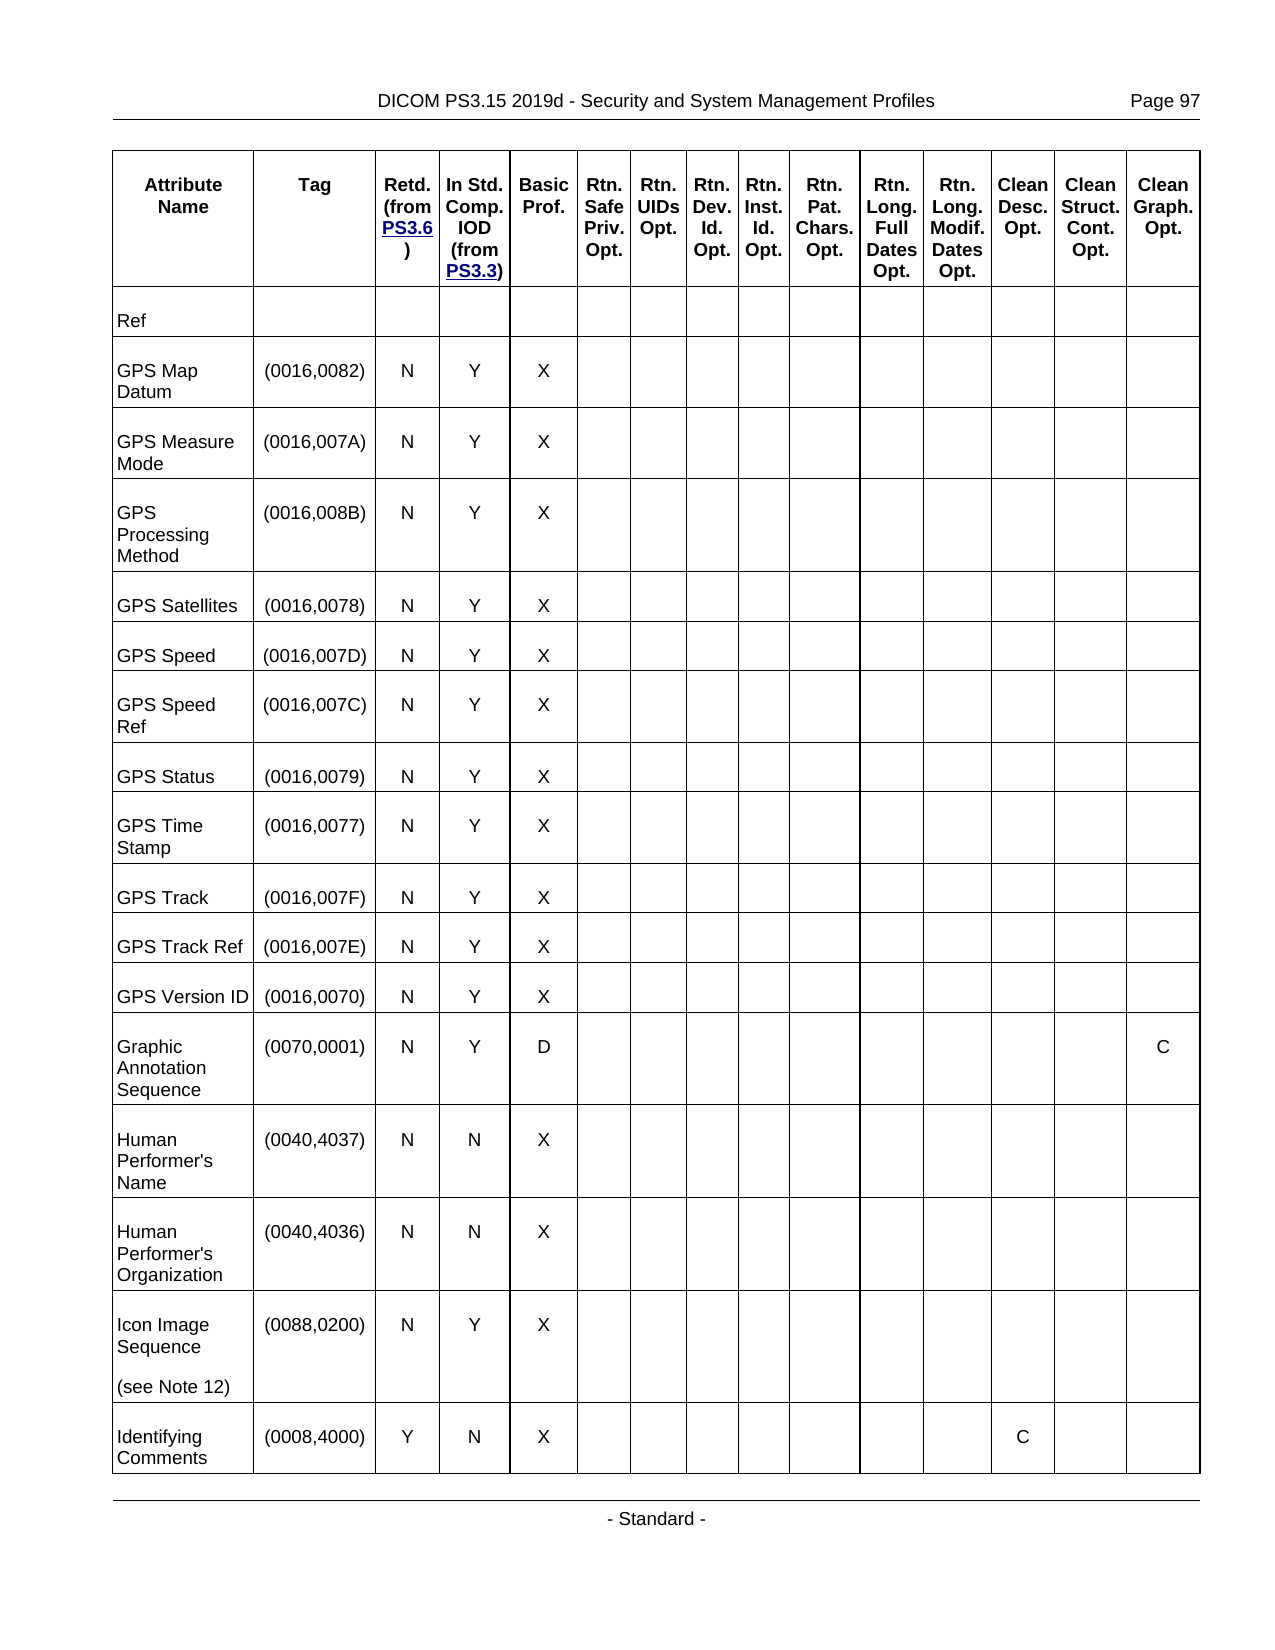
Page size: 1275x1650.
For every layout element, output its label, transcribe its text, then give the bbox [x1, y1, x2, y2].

table_cell [992, 287, 1054, 336]
table_cell N [376, 963, 439, 1012]
table_cell [631, 1403, 686, 1473]
table_header Rtn. Long. Full Dates Opt. [861, 151, 923, 286]
table_cell [631, 572, 686, 621]
table_cell X [511, 622, 577, 670]
table_cell [631, 622, 686, 670]
table_cell GPS Measure ​Mode [113, 408, 253, 478]
table_cell [1127, 572, 1199, 621]
table_cell (0088,0200) [254, 1291, 375, 1402]
table_cell [1127, 864, 1199, 912]
table_cell [861, 963, 923, 1012]
table_cell [861, 671, 923, 742]
table_cell [992, 743, 1054, 791]
table_cell [1127, 287, 1199, 336]
table_cell Y [440, 864, 509, 912]
table_cell [739, 1105, 789, 1197]
table_cell [992, 671, 1054, 742]
table_cell [861, 864, 923, 912]
table_cell [739, 1291, 789, 1402]
table_cell [1127, 1291, 1199, 1402]
table_cell [1055, 572, 1126, 621]
table_cell [924, 671, 991, 742]
table_cell [631, 287, 686, 336]
table_cell [1127, 622, 1199, 670]
table_cell [631, 743, 686, 791]
table_cell [578, 337, 630, 407]
table_cell [1055, 743, 1126, 791]
table_cell [739, 864, 789, 912]
table_cell [1127, 1198, 1199, 1290]
table_cell X [511, 792, 577, 862]
table_cell GPS Status [113, 743, 253, 791]
table_cell GPS Speed​ [113, 622, 253, 670]
table_cell [687, 864, 738, 912]
table_cell [992, 1198, 1054, 1290]
table_cell Y [376, 1403, 439, 1473]
table_header Basic Prof. [511, 151, 577, 286]
table_cell Ref [113, 287, 253, 336]
table_cell (0040,4036) [254, 1198, 375, 1290]
table_cell X [511, 913, 577, 962]
table_cell [790, 913, 859, 962]
table_cell [739, 408, 789, 478]
table_cell N [376, 408, 439, 478]
table_cell X [511, 671, 577, 742]
table_cell [924, 479, 991, 571]
table_cell [578, 792, 630, 862]
table_cell [687, 1198, 738, 1290]
table_cell [739, 963, 789, 1012]
table_cell [861, 1013, 923, 1104]
table_cell Human Performer's Organization [113, 1198, 253, 1290]
table_cell X [511, 743, 577, 791]
table_cell [739, 913, 789, 962]
table_cell X [511, 1291, 577, 1402]
table_cell [861, 337, 923, 407]
table_cell (0070,0001) [254, 1013, 375, 1104]
table_cell (0016,007F) [254, 864, 375, 912]
table_cell [992, 337, 1054, 407]
table_cell [992, 1013, 1054, 1104]
table_cell Y [440, 572, 509, 621]
table_cell N [376, 671, 439, 742]
table_cell [992, 1105, 1054, 1197]
table_cell [1055, 1403, 1126, 1473]
table_cell [790, 1105, 859, 1197]
table_cell N [376, 1105, 439, 1197]
table_cell [1127, 963, 1199, 1012]
table_cell [1055, 671, 1126, 742]
table_cell [1127, 671, 1199, 742]
table_cell [790, 408, 859, 478]
table_cell N [376, 572, 439, 621]
table_cell [790, 622, 859, 670]
table_cell [578, 671, 630, 742]
table_cell [1127, 337, 1199, 407]
table_cell N [376, 1291, 439, 1402]
table_cell [1055, 1013, 1126, 1104]
table_cell [739, 572, 789, 621]
table_cell [924, 913, 991, 962]
table_cell [790, 1198, 859, 1290]
table_cell [631, 1291, 686, 1402]
table_header Clean Struct. Cont. Opt. [1055, 151, 1126, 286]
table_cell [1127, 1105, 1199, 1197]
table_cell Icon Image Sequence (see Note 12) [113, 1291, 253, 1402]
table_cell C [992, 1403, 1054, 1473]
table_cell N [376, 743, 439, 791]
table_cell [687, 622, 738, 670]
table_cell [578, 287, 630, 336]
table_cell N [376, 864, 439, 912]
table_cell [631, 1105, 686, 1197]
table_cell Y [440, 408, 509, 478]
table_cell [739, 792, 789, 862]
table_cell N [376, 622, 439, 670]
table_cell [687, 1291, 738, 1402]
table_cell [578, 622, 630, 670]
table_cell [861, 792, 923, 862]
table_cell [924, 337, 991, 407]
table_cell [790, 864, 859, 912]
table_cell [992, 864, 1054, 912]
table_cell [790, 1291, 859, 1402]
table_cell Y [440, 913, 509, 962]
table_cell [578, 1403, 630, 1473]
table_cell Y [440, 792, 509, 862]
table_cell (0008,4000) [254, 1403, 375, 1473]
table_cell (0016,008B) [254, 479, 375, 571]
table_header Rtn. Long. Modif. Dates Opt. [924, 151, 991, 286]
table_cell X [511, 1105, 577, 1197]
table_cell [924, 1013, 991, 1104]
table_cell C [1127, 1013, 1199, 1104]
table_cell N [376, 337, 439, 407]
table_cell Graphic Annotation Sequence [113, 1013, 253, 1104]
table_cell [739, 743, 789, 791]
table_cell GPS Satellites [113, 572, 253, 621]
table_cell [739, 479, 789, 571]
table_cell N [376, 1013, 439, 1104]
table_cell (0016,007A) [254, 408, 375, 478]
table_cell [1055, 792, 1126, 862]
table_cell [578, 408, 630, 478]
table_cell [1055, 913, 1126, 962]
table_cell D [511, 1013, 577, 1104]
table_cell [861, 622, 923, 670]
table_cell [1127, 479, 1199, 571]
table_cell [861, 287, 923, 336]
table_cell [790, 792, 859, 862]
table_cell [631, 1198, 686, 1290]
table_cell [992, 913, 1054, 962]
table_cell Y [440, 337, 509, 407]
table_cell [1055, 864, 1126, 912]
table_cell [1127, 913, 1199, 962]
table_cell [739, 1198, 789, 1290]
table_cell [578, 913, 630, 962]
table_cell [1127, 792, 1199, 862]
table_cell [790, 479, 859, 571]
table_cell [687, 1403, 738, 1473]
table_cell [992, 479, 1054, 571]
table_cell [861, 479, 923, 571]
table_cell [1055, 963, 1126, 1012]
table_cell (0016,0077) [254, 792, 375, 862]
table_cell [1055, 408, 1126, 478]
table_cell [992, 572, 1054, 621]
table_cell [861, 1403, 923, 1473]
table_cell N [376, 479, 439, 571]
table_cell GPS Track ​Ref [113, 913, 253, 962]
table_cell [924, 743, 991, 791]
table_cell X [511, 1198, 577, 1290]
table_cell [511, 287, 577, 336]
table_cell [631, 792, 686, 862]
table_cell [1055, 1105, 1126, 1197]
table_cell [924, 1403, 991, 1473]
table_cell [992, 408, 1054, 478]
table_cell [1127, 743, 1199, 791]
table_cell N [376, 913, 439, 962]
table_cell [992, 1291, 1054, 1402]
table_header In Std. Comp. IOD (from PS3.3) [440, 151, 509, 286]
table_cell [1055, 479, 1126, 571]
table_cell GPS Speed​ Ref [113, 671, 253, 742]
table_cell (0016,0079) [254, 743, 375, 791]
table_cell N [440, 1198, 509, 1290]
table_cell [631, 913, 686, 962]
table_cell X [511, 864, 577, 912]
table_cell [1055, 287, 1126, 336]
table_cell [1127, 408, 1199, 478]
table_cell [790, 1403, 859, 1473]
table_cell N [440, 1105, 509, 1197]
table_cell GPS Time​ Stamp [113, 792, 253, 862]
table_cell [687, 479, 738, 571]
table_cell [578, 1013, 630, 1104]
table_cell [687, 963, 738, 1012]
table_cell Y [440, 1013, 509, 1104]
table_cell (0016,0070) [254, 963, 375, 1012]
table_cell [687, 1105, 738, 1197]
table_cell (0016,007D) [254, 622, 375, 670]
table_header Rtn. Pat. Chars. Opt. [790, 151, 859, 286]
table_cell [924, 572, 991, 621]
table_cell [861, 913, 923, 962]
table_cell (0016,0082) [254, 337, 375, 407]
table_cell [861, 572, 923, 621]
table_cell X [511, 963, 577, 1012]
table_cell (0040,4037) [254, 1105, 375, 1197]
table_header Clean Graph. Opt. [1127, 151, 1199, 286]
table_cell [440, 287, 509, 336]
table_cell [631, 1013, 686, 1104]
table_cell [739, 622, 789, 670]
table_cell GPS Map​ Datum [113, 337, 253, 407]
table_cell N [376, 792, 439, 862]
table_cell [578, 963, 630, 1012]
table_cell GPS Track [113, 864, 253, 912]
table_cell [790, 572, 859, 621]
table_cell [1055, 622, 1126, 670]
table_cell [578, 1291, 630, 1402]
table_cell [924, 1105, 991, 1197]
table_cell [687, 671, 738, 742]
table_cell [924, 1198, 991, 1290]
table_cell X [511, 1403, 577, 1473]
table_header Clean Desc. Opt. [992, 151, 1054, 286]
table_cell [739, 337, 789, 407]
table_cell [992, 963, 1054, 1012]
table_header Rtn. Dev. Id. Opt. [687, 151, 738, 286]
table_cell [790, 1013, 859, 1104]
table_cell [739, 1403, 789, 1473]
table_cell [924, 792, 991, 862]
table_cell [254, 287, 375, 336]
table_cell [861, 1198, 923, 1290]
table_cell N [376, 1198, 439, 1290]
table_cell Y [440, 1291, 509, 1402]
table_cell Y [440, 963, 509, 1012]
table_cell X [511, 408, 577, 478]
table_cell [739, 671, 789, 742]
table_cell [924, 408, 991, 478]
table_cell [631, 408, 686, 478]
table_header Attribute Name [113, 151, 253, 286]
table_header Rtn. Inst. Id. Opt. [739, 151, 789, 286]
table_cell [687, 337, 738, 407]
table_cell [739, 1013, 789, 1104]
table_cell [924, 864, 991, 912]
table_cell [687, 743, 738, 791]
table_cell [861, 1291, 923, 1402]
table_cell [992, 622, 1054, 670]
table_cell [687, 792, 738, 862]
table_cell [1055, 1198, 1126, 1290]
table_cell [1055, 337, 1126, 407]
table_cell (0016,007C) [254, 671, 375, 742]
table_cell [631, 864, 686, 912]
table_cell [631, 479, 686, 571]
table_cell [376, 287, 439, 336]
table_cell [924, 622, 991, 670]
table_cell (0016,0078) [254, 572, 375, 621]
table_cell X [511, 337, 577, 407]
table_cell [578, 743, 630, 791]
table_cell X [511, 479, 577, 571]
table_cell Y [440, 743, 509, 791]
table_cell [687, 913, 738, 962]
table_cell [1055, 1291, 1126, 1402]
table_cell [578, 1105, 630, 1197]
table_cell GPS Version ID [113, 963, 253, 1012]
table_cell Human Performer's Name [113, 1105, 253, 1197]
table_cell [1127, 1403, 1199, 1473]
table_header Retd. (from PS3.6) [376, 151, 439, 286]
table_cell (0016,007E) [254, 913, 375, 962]
table_cell [924, 1291, 991, 1402]
table_header Rtn. Safe Priv. Opt. [578, 151, 630, 286]
table_cell [631, 671, 686, 742]
table_cell [861, 1105, 923, 1197]
table_cell [924, 287, 991, 336]
table_cell Y [440, 479, 509, 571]
table_cell [924, 963, 991, 1012]
table_cell Y [440, 671, 509, 742]
table_cell [687, 287, 738, 336]
table_cell [992, 792, 1054, 862]
table_cell [687, 1013, 738, 1104]
table_cell [578, 1198, 630, 1290]
table_cell [578, 864, 630, 912]
table_cell [687, 408, 738, 478]
table_cell N [440, 1403, 509, 1473]
table_cell X [511, 572, 577, 621]
table_cell [790, 337, 859, 407]
table_cell [790, 963, 859, 1012]
table_cell [790, 743, 859, 791]
table_cell [687, 572, 738, 621]
table_cell GPS Processing​ Method [113, 479, 253, 571]
table_header Tag [254, 151, 375, 286]
table_cell [739, 287, 789, 336]
table_header Rtn. UIDs Opt. [631, 151, 686, 286]
table_cell [578, 572, 630, 621]
table_cell [790, 287, 859, 336]
table_cell Identifying Comments [113, 1403, 253, 1473]
table_cell [861, 408, 923, 478]
table_cell [578, 479, 630, 571]
table_cell Y [440, 622, 509, 670]
table_cell [631, 337, 686, 407]
table_cell [631, 963, 686, 1012]
table_cell [861, 743, 923, 791]
table_cell [790, 671, 859, 742]
